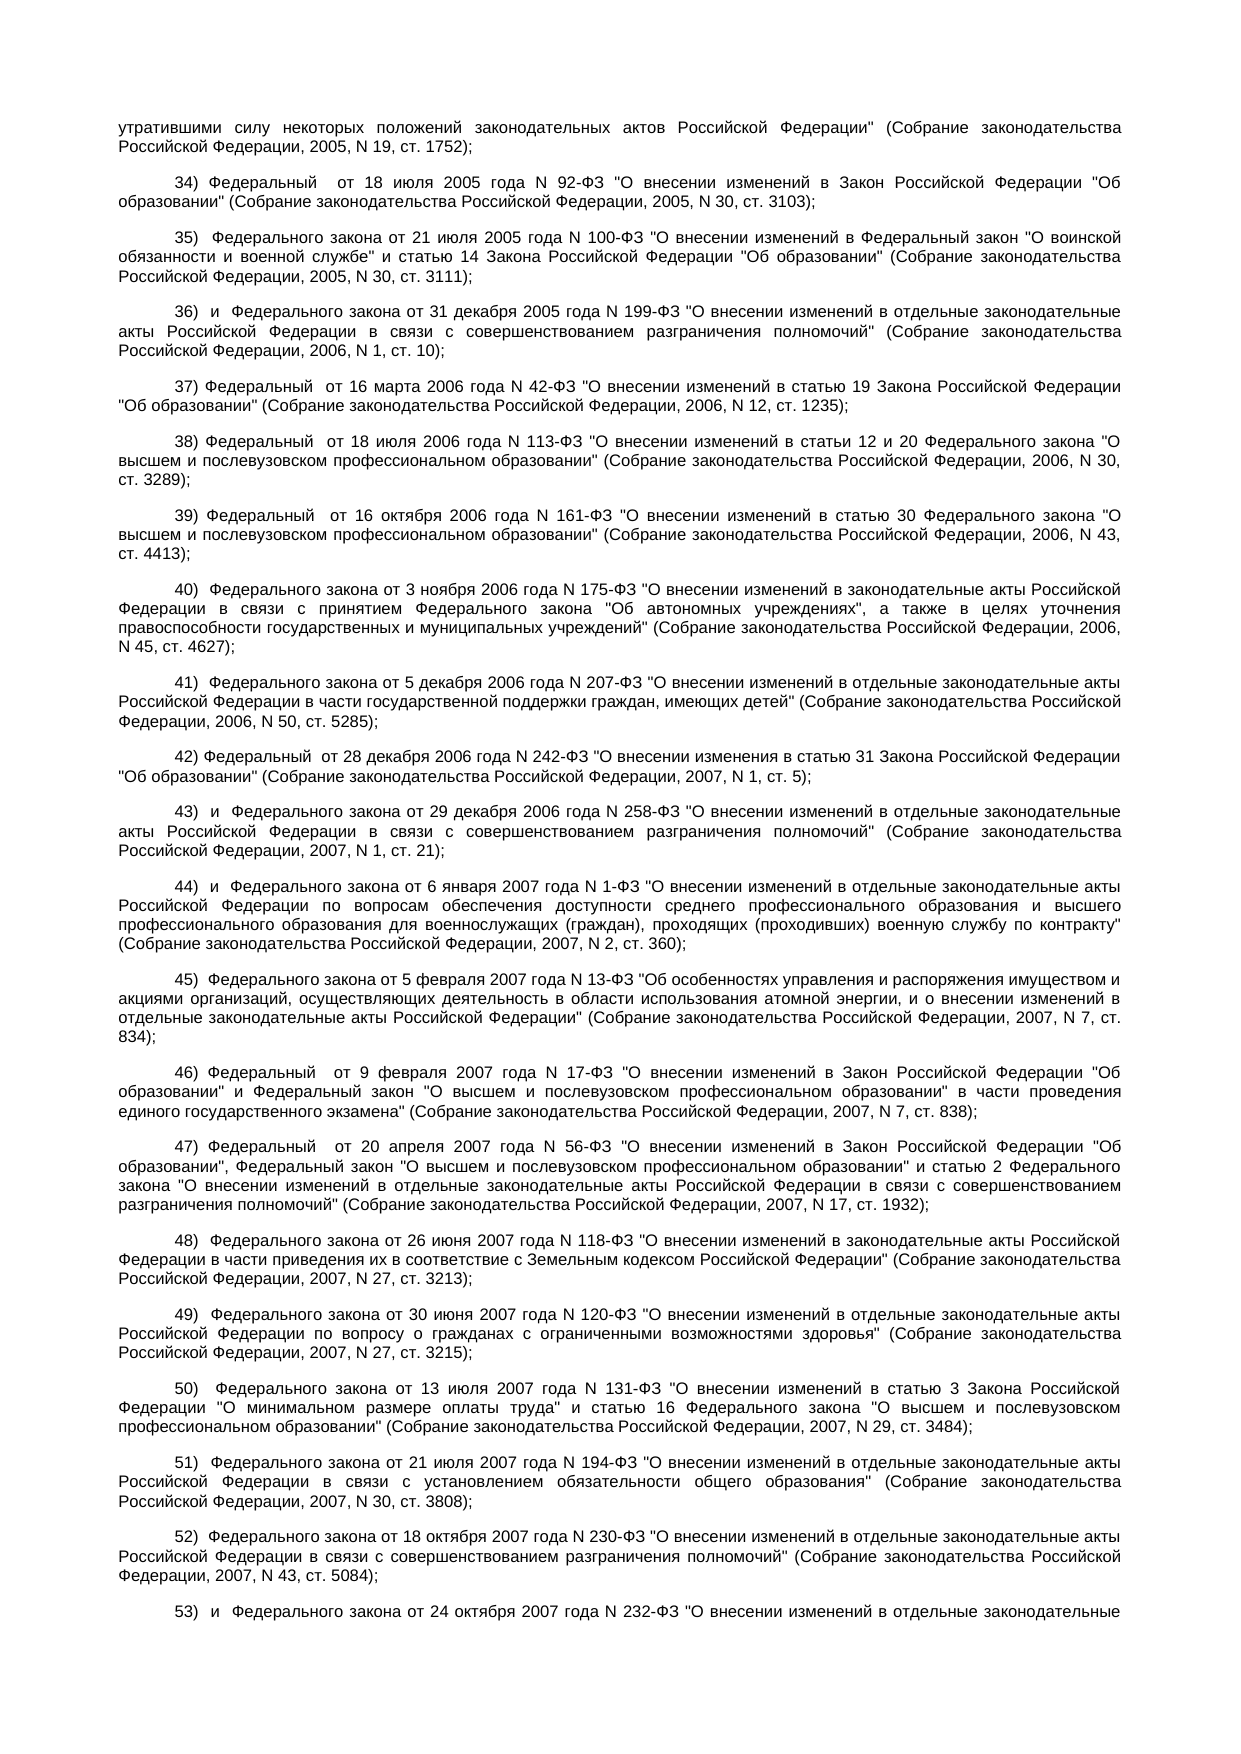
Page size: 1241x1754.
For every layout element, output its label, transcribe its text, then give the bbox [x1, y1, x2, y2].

text 43) и Федерального закона от 29 декабря 2006 года N 258-ФЗ "О внесении изменений в отдельные законодательные акты Российской Федерации в связи с совершенствованием разграничения полномочий" (Собрание законодательства Российской Федерации, 2007, N 1, ст. 21); [118, 802, 1122, 860]
text 46) Федеральный от 9 февраля 2007 года N 17-ФЗ "О внесении изменений в Закон Российской Федерации "Об образовании" и Федеральный закон "О высшем и послевузовском профессиональном образовании" в части проведения единого государственного экзамена" (Собрание законодательства Российской Федерации, 2007, N 7, ст. 838); [118, 1063, 1122, 1121]
text 50) Федерального закона от 13 июля 2007 года N 131-ФЗ "О внесении изменений в статью 3 Закона Российской Федерации "О минимальном размере оплаты труда" и статью 16 Федерального закона "О высшем и послевузовском профессиональном образовании" (Собрание законодательства Российской Федерации, 2007, N 29, ст. 3484); [118, 1379, 1122, 1436]
text 36) и Федерального закона от 31 декабря 2005 года N 199-ФЗ "О внесении изменений в отдельные законодательные акты Российской Федерации в связи с совершенствованием разграничения полномочий" (Собрание законодательства Российской Федерации, 2006, N 1, ст. 10); [118, 302, 1122, 360]
text 52) Федерального закона от 18 октября 2007 года N 230-ФЗ "О внесении изменений в отдельные законодательные акты Российской Федерации в связи с совершенствованием разграничения полномочий" (Собрание законодательства Российской Федерации, 2007, N 43, ст. 5084); [118, 1527, 1122, 1585]
text 39) Федеральный от 16 октября 2006 года N 161-ФЗ "О внесении изменений в статью 30 Федерального закона "О высшем и послевузовском профессиональном образовании" (Собрание законодательства Российской Федерации, 2006, N 43, ст. 4413); [118, 506, 1122, 563]
text 48) Федерального закона от 26 июня 2007 года N 118-ФЗ "О внесении изменений в законодательные акты Российской Федерации в части приведения их в соответствие с Земельным кодексом Российской Федерации" (Собрание законодательства Российской Федерации, 2007, N 27, ст. 3213); [118, 1231, 1122, 1288]
text 44) и Федерального закона от 6 января 2007 года N 1-ФЗ "О внесении изменений в отдельные законодательные акты Российской Федерации по вопросам обеспечения доступности среднего профессионального образования и высшего профессионального образования для военнослужащих (граждан), проходящих (проходивших) военную службу по контракту" (Собрание законодательства Российской Федерации, 2007, N 2, ст. 360); [118, 876, 1122, 953]
text 37) Федеральный от 16 марта 2006 года N 42-ФЗ "О внесении изменений в статью 19 Закона Российской Федерации "Об образовании" (Собрание законодательства Российской Федерации, 2006, N 12, ст. 1235); [118, 376, 1122, 415]
text 53) и Федерального закона от 24 октября 2007 года N 232-ФЗ "О внесении изменений в отдельные законодательные [118, 1601, 1122, 1621]
text 38) Федеральный от 18 июля 2006 года N 113-ФЗ "О внесении изменений в статьи 12 и 20 Федерального закона "О высшем и послевузовском профессиональном образовании" (Собрание законодательства Российской Федерации, 2006, N 30, ст. 3289); [118, 431, 1122, 489]
text 47) Федеральный от 20 апреля 2007 года N 56-ФЗ "О внесении изменений в Закон Российской Федерации "Об образовании", Федеральный закон "О высшем и послевузовском профессиональном образовании" и статью 2 Федерального закона "О внесении изменений в отдельные законодательные акты Российской Федерации в связи с совершенствованием разграничения полномочий" (Собрание законодательства Российской Федерации, 2007, N 17, ст. 1932); [118, 1137, 1122, 1214]
text 35) Федерального закона от 21 июля 2005 года N 100-ФЗ "О внесении изменений в Федеральный закон "О воинской обязанности и военной службе" и статью 14 Закона Российской Федерации "Об образовании" (Собрание законодательства Российской Федерации, 2005, N 30, ст. 3111); [118, 228, 1122, 286]
text 45) Федерального закона от 5 февраля 2007 года N 13-ФЗ "Об особенностях управления и распоряжения имуществом и акциями организаций, осуществляющих деятельность в области использования атомной энергии, и о внесении изменений в отдельные законодательные акты Российской Федерации" (Собрание законодательства Российской Федерации, 2007, N 7, ст. 834); [118, 970, 1122, 1046]
text утратившими силу некоторых положений законодательных актов Российской Федерации" (Собрание законодательства Российской Федерации, 2005, N 19, ст. 1752); [118, 118, 1122, 156]
text 41) Федерального закона от 5 декабря 2006 года N 207-ФЗ "О внесении изменений в отдельные законодательные акты Российской Федерации в части государственной поддержки граждан, имеющих детей" (Собрание законодательства Российской Федерации, 2006, N 50, ст. 5285); [118, 673, 1122, 731]
text 40) Федерального закона от 3 ноября 2006 года N 175-ФЗ "О внесении изменений в законодательные акты Российской Федерации в связи с принятием Федерального закона "Об автономных учреждениях", а также в целях уточнения правоспособности государственных и муниципальных учреждений" (Собрание законодательства Российской Федерации, 2006, N 45, ст. 4627); [118, 580, 1122, 656]
text 49) Федерального закона от 30 июня 2007 года N 120-ФЗ "О внесении изменений в отдельные законодательные акты Российской Федерации по вопросу о гражданах с ограниченными возможностями здоровья" (Собрание законодательства Российской Федерации, 2007, N 27, ст. 3215); [118, 1305, 1122, 1362]
text 51) Федерального закона от 21 июля 2007 года N 194-ФЗ "О внесении изменений в отдельные законодательные акты Российской Федерации в связи с установлением обязательности общего образования" (Собрание законодательства Российской Федерации, 2007, N 30, ст. 3808); [118, 1453, 1122, 1511]
text 42) Федеральный от 28 декабря 2006 года N 242-ФЗ "О внесении изменения в статью 31 Закона Российской Федерации "Об образовании" (Собрание законодательства Российской Федерации, 2007, N 1, ст. 5); [118, 747, 1122, 786]
text 34) Федеральный от 18 июля 2005 года N 92-ФЗ "О внесении изменений в Закон Российской Федерации "Об образовании" (Собрание законодательства Российской Федерации, 2005, N 30, ст. 3103); [118, 173, 1122, 211]
